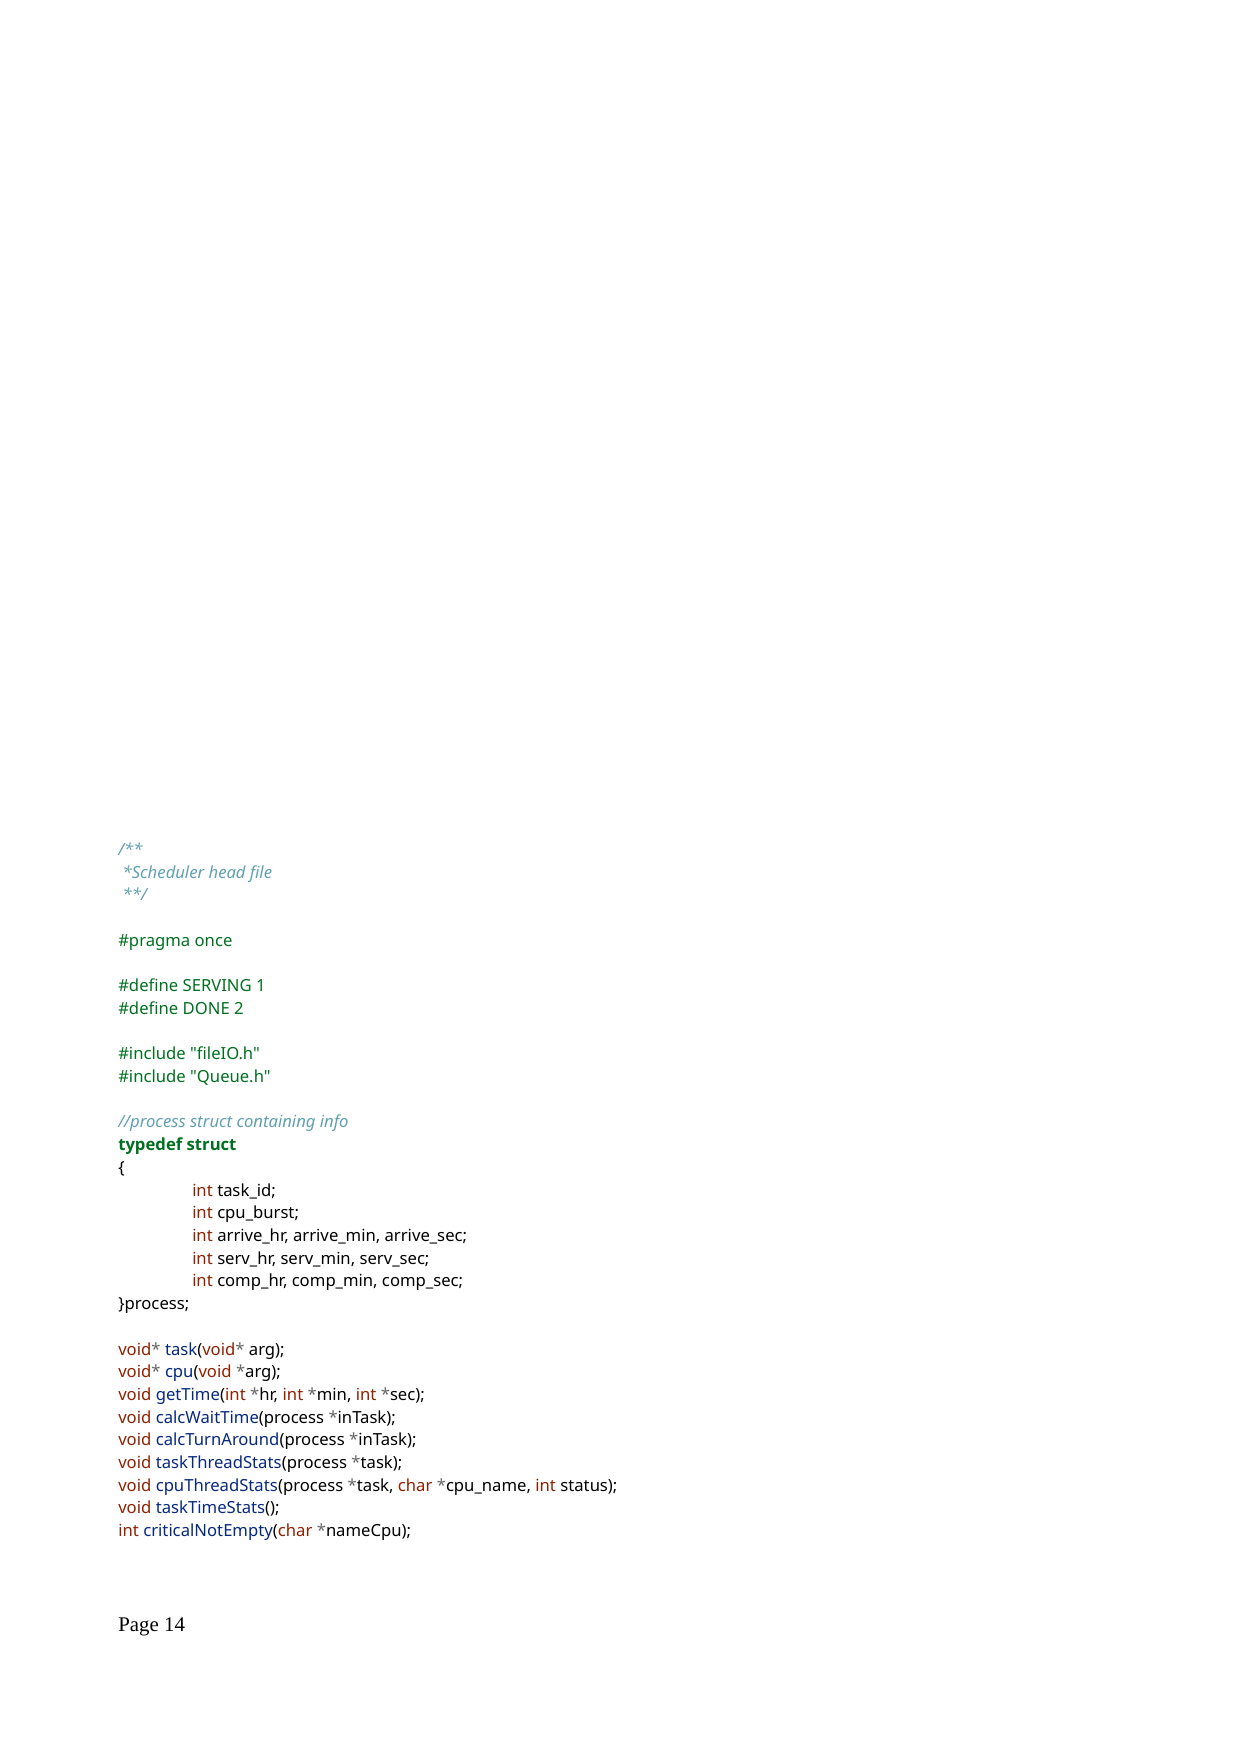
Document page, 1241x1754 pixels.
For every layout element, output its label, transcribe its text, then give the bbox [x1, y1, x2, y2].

text int serv_hr, serv_min, serv_sec; [118, 1246, 1122, 1269]
text int arrive_hr, arrive_min, arrive_sec; [118, 1224, 1122, 1246]
text #include "fileIO.h" [118, 1042, 1122, 1065]
text *Scheduler head file [118, 860, 1122, 883]
text void calcWaitTime(process *inTask); [118, 1405, 1122, 1428]
text void* cpu(void *arg); [118, 1360, 1122, 1383]
text }process; [118, 1292, 1122, 1314]
text //process struct containing info [118, 1110, 1122, 1133]
text #define SERVING 1 [118, 974, 1122, 997]
text /** [118, 838, 1122, 860]
text #include "Queue.h" [118, 1065, 1122, 1087]
text void taskTimeStats(); [118, 1496, 1122, 1519]
text int cpu_burst; [118, 1201, 1122, 1224]
text void taskThreadStats(process *task); [118, 1451, 1122, 1473]
text void getTime(int *hr, int *min, int *sec); [118, 1383, 1122, 1405]
text #define DONE 2 [118, 997, 1122, 1019]
text **/ [118, 883, 1122, 906]
text { [118, 1156, 1122, 1178]
text int task_id; [118, 1178, 1122, 1201]
text void calcTurnAround(process *inTask); [118, 1428, 1122, 1451]
text int comp_hr, comp_min, comp_sec; [118, 1269, 1122, 1292]
text int criticalNotEmpty(char *nameCpu); [118, 1519, 1122, 1542]
text typedef struct [118, 1133, 1122, 1156]
text void* task(void* arg); [118, 1337, 1122, 1360]
text #pragma once [118, 928, 1122, 951]
text void cpuThreadStats(process *task, char *cpu_name, int status); [118, 1473, 1122, 1496]
